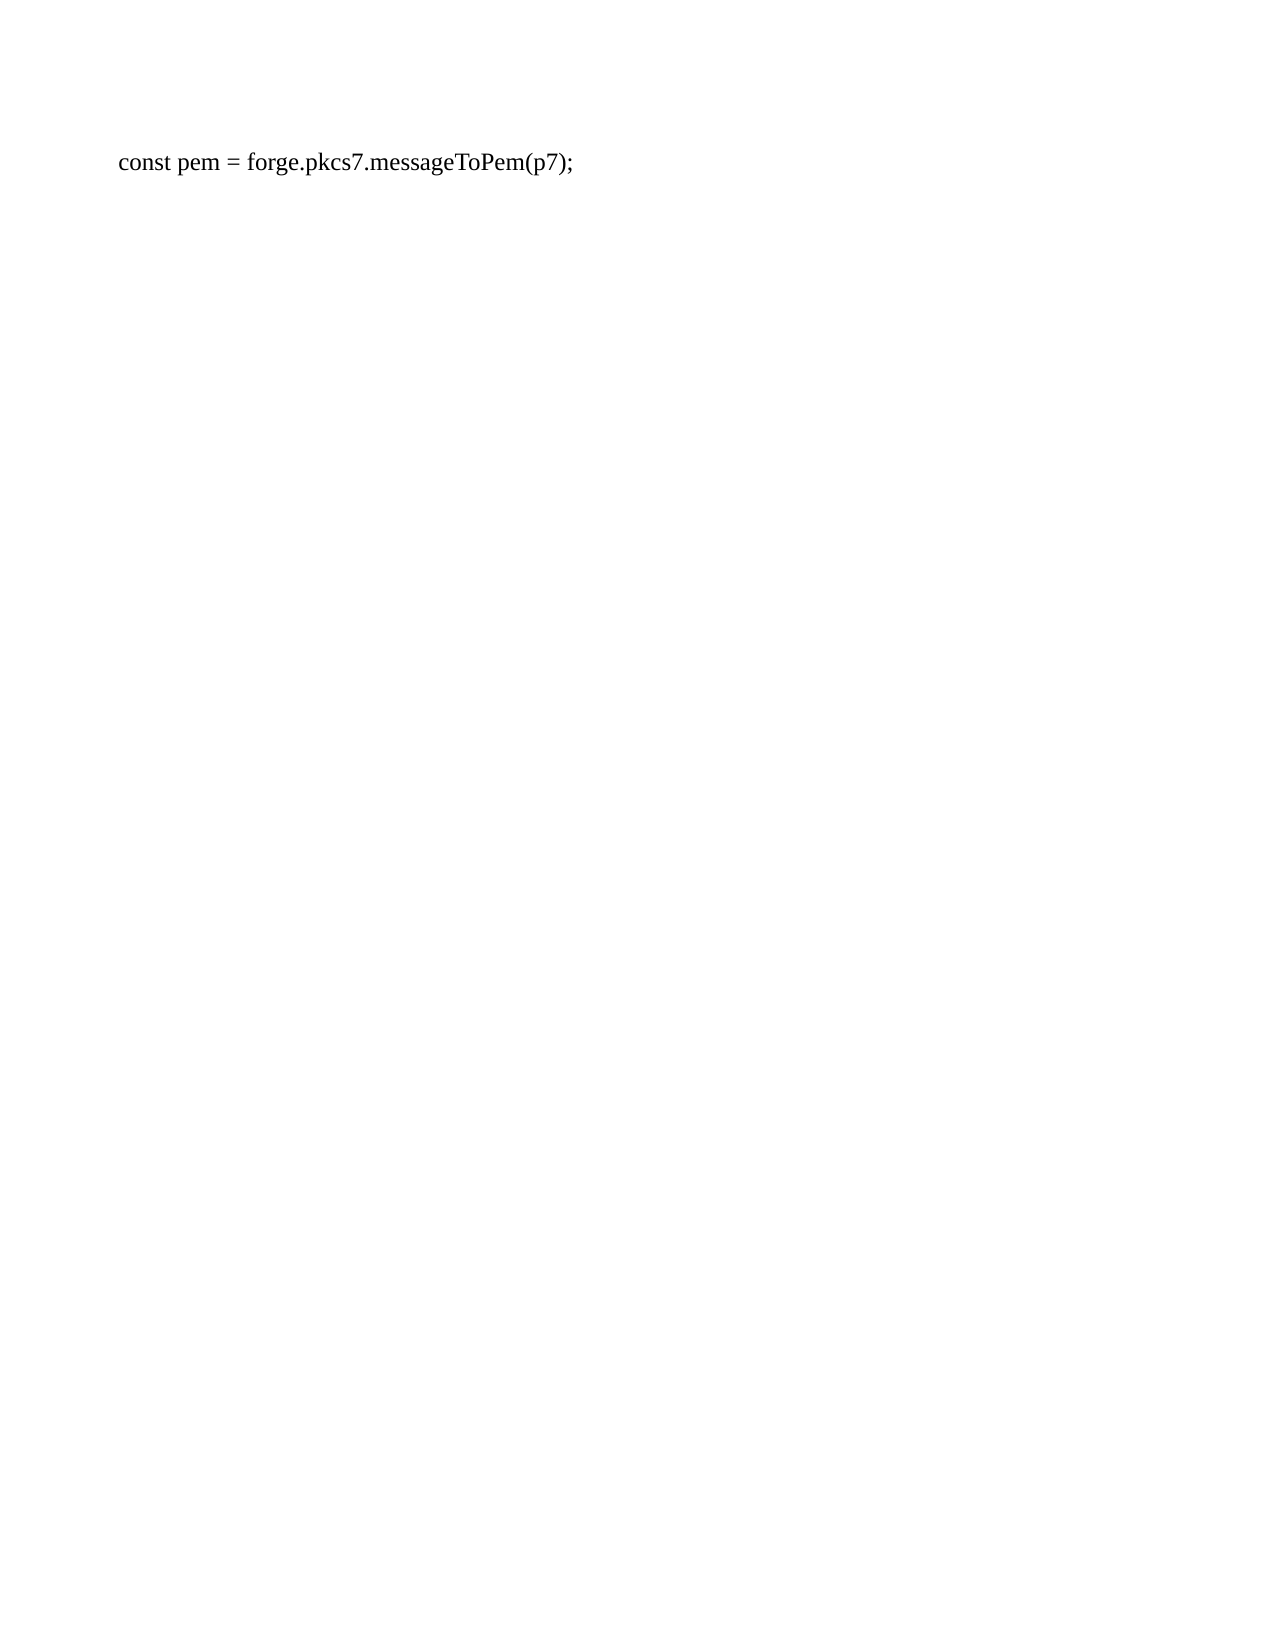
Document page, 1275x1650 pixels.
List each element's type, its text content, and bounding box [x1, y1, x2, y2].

text const pem = forge.pkcs7.messageToPem(p7); [118, 147, 1157, 176]
